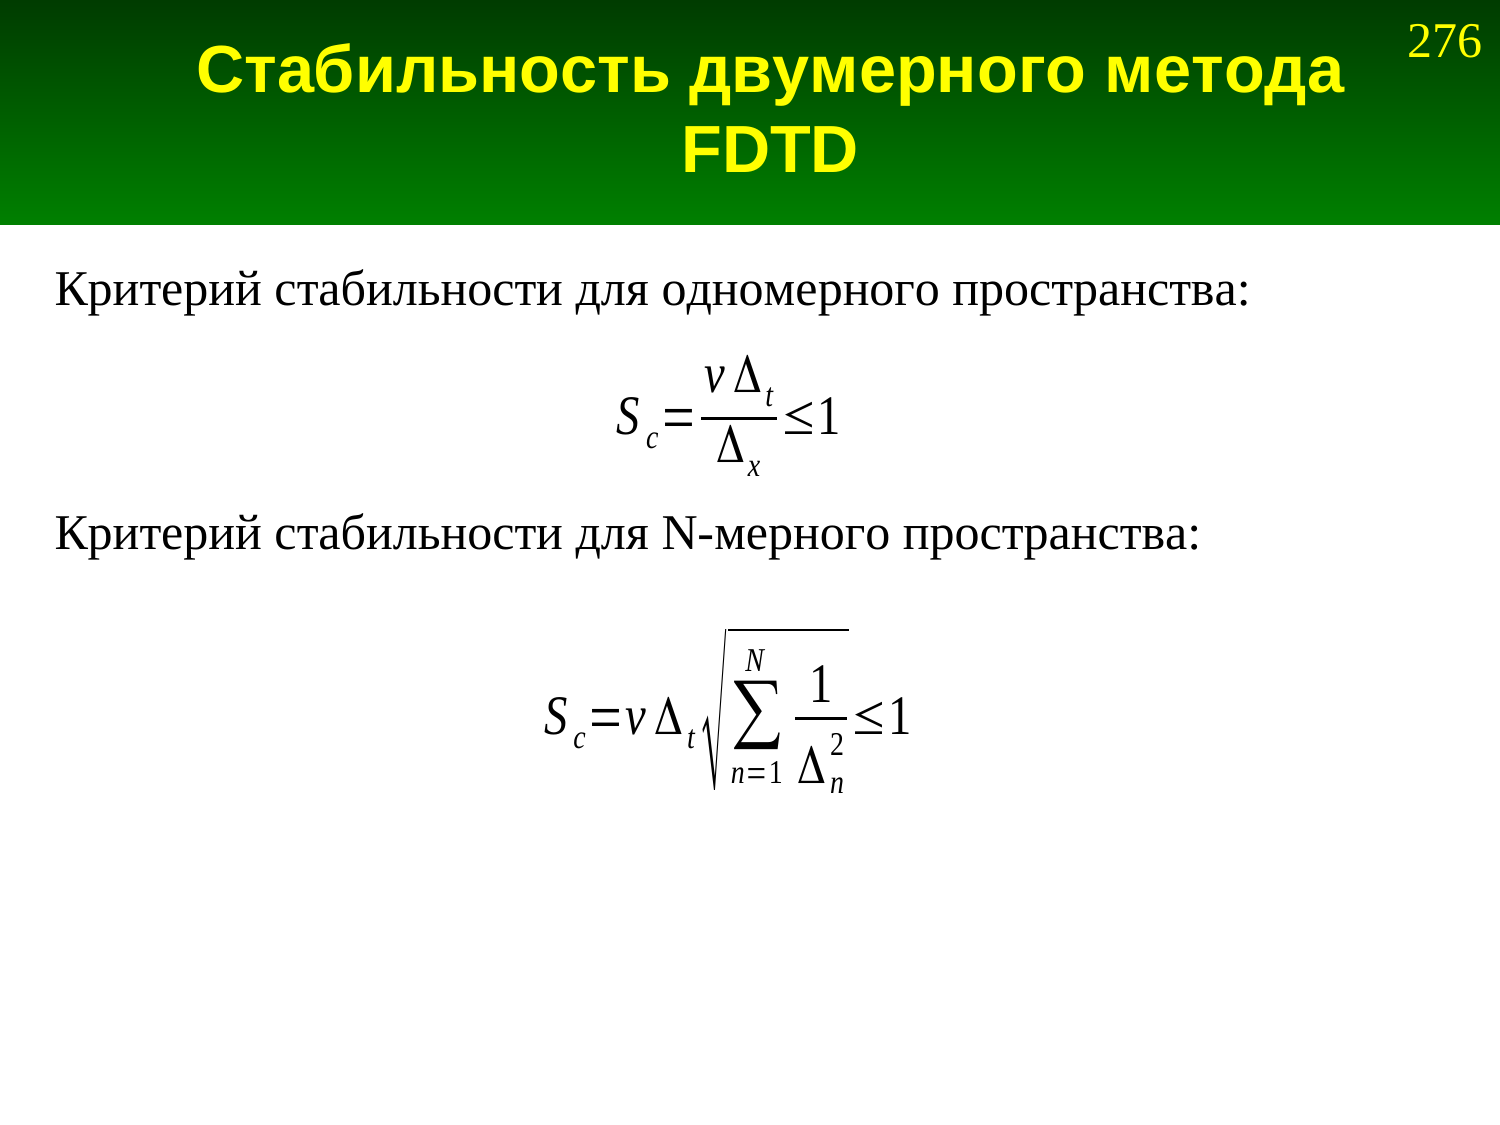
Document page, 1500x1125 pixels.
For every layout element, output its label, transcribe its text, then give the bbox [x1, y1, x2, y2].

chart [602, 343, 853, 485]
text_box Критерий стабильности для N-мерного пространства: [39, 492, 1218, 567]
text_box Критерий стабильности для одномерного пространства: [39, 248, 1267, 323]
title Стабильность двумерного метода FDTD [100, 7, 1441, 204]
chart [529, 625, 924, 803]
